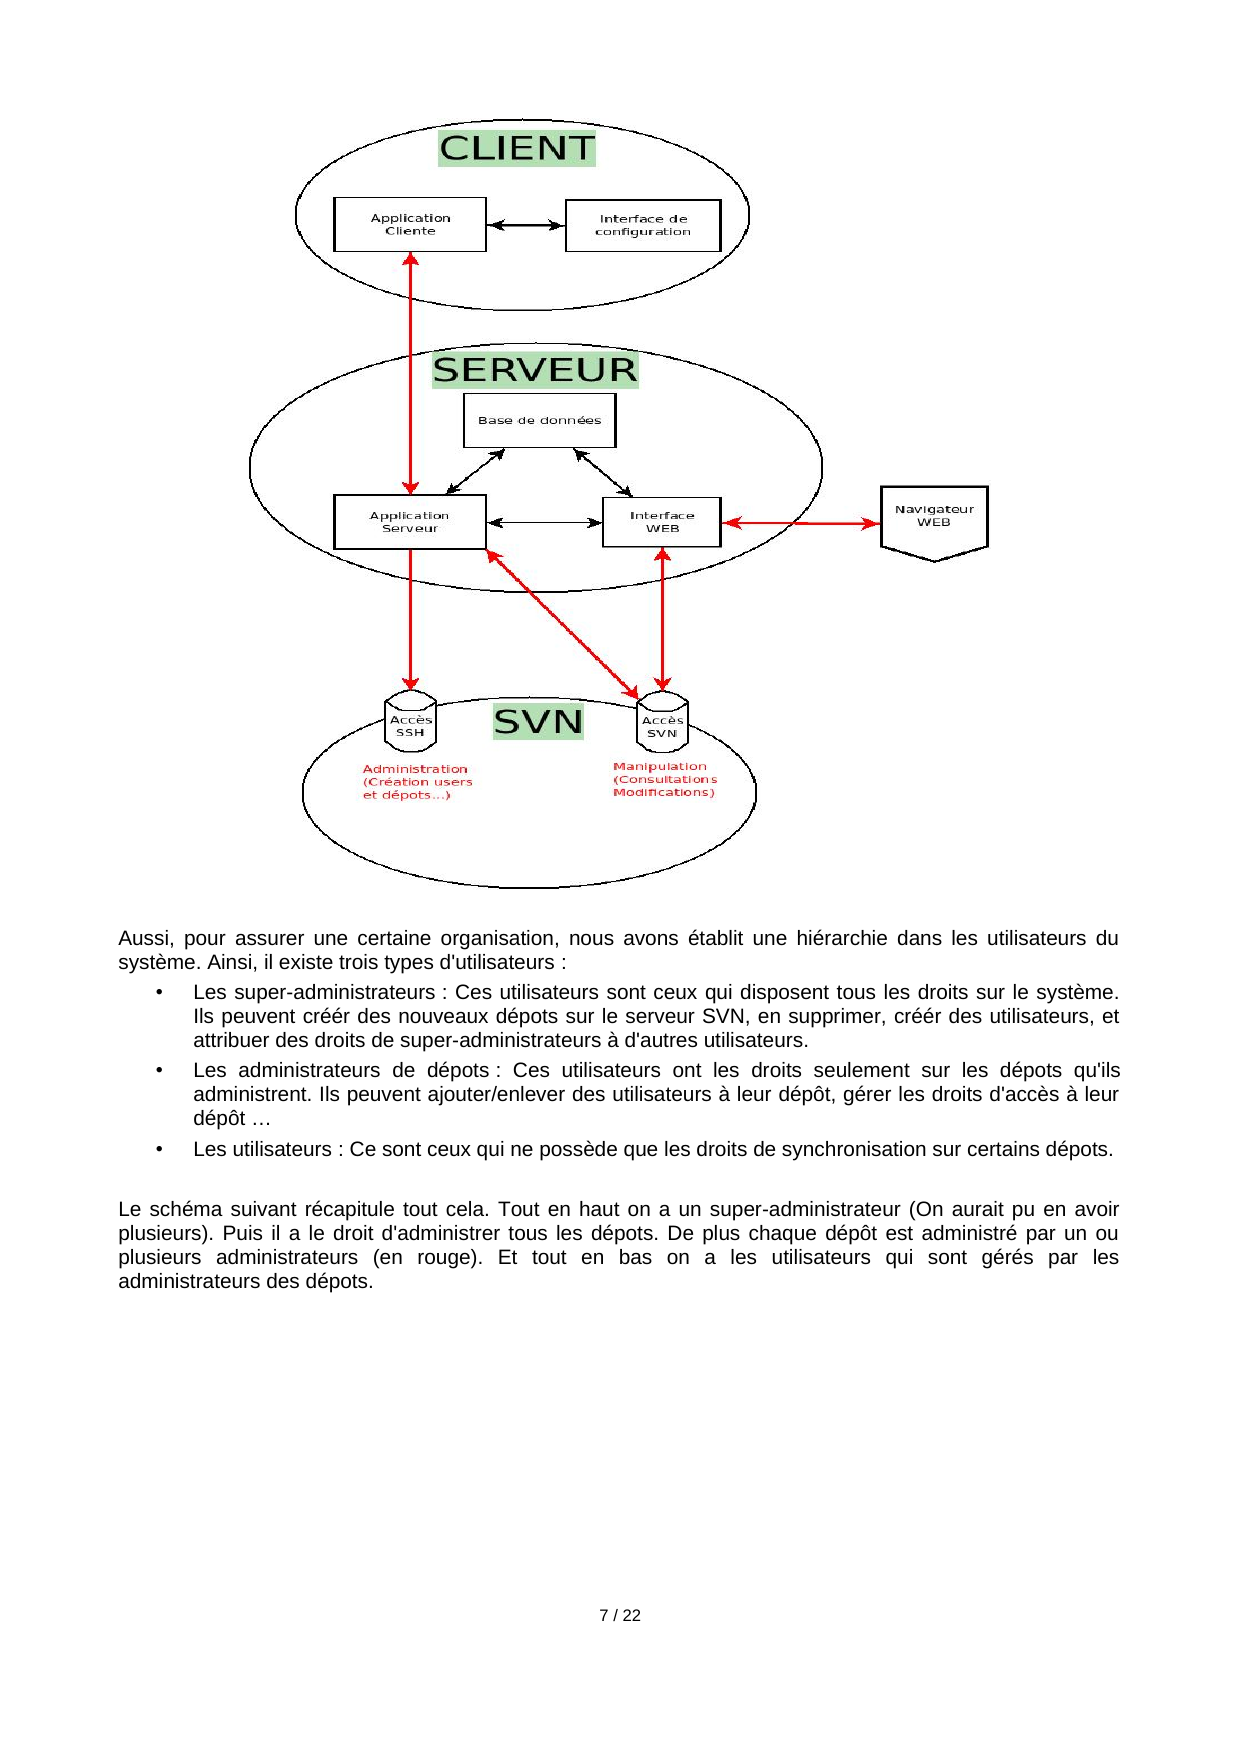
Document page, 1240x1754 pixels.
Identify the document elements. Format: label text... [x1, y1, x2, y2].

text Aussi, pour assurer une certaine organisation, nous avons établit une hiérarchie dans les utilisateurs du système. Ainsi, il existe trois types d'utilisateurs : [118, 926, 1121, 974]
list Les administrateurs de dépots : Ces utilisateurs ont les droits seulement sur les dépots qu'ils administrent. Ils peuvent ajouter/enlever des utilisateurs à leur dépôt, gérer les droits d'accès à leur dépôt … [156, 1058, 1121, 1130]
text Le schéma suivant récapitule tout cela. Tout en haut on a un super-administrateur (On aurait pu en avoir plusieurs). Puis il a le droit d'administrer tous les dépots. De plus chaque dépôt est administré par un ou plusieurs administrateurs (en rouge). Et tout en bas on a les utilisateurs qui sont gérés par les administrateurs des dépots. [118, 1197, 1121, 1293]
list Les utilisateurs : Ce sont ceux qui ne possède que les droits de synchronisation sur certains dépots. [156, 1136, 1121, 1160]
picture [248, 118, 991, 890]
list Les super-administrateurs : Ces utilisateurs sont ceux qui disposent tous les droits sur le système. Ils peuvent créér des nouveaux dépots sur le serveur SVN, en supprimer, créér des utilisateurs, et attribuer des droits de super-administrateurs à d'autres utilisateurs. [156, 980, 1121, 1052]
